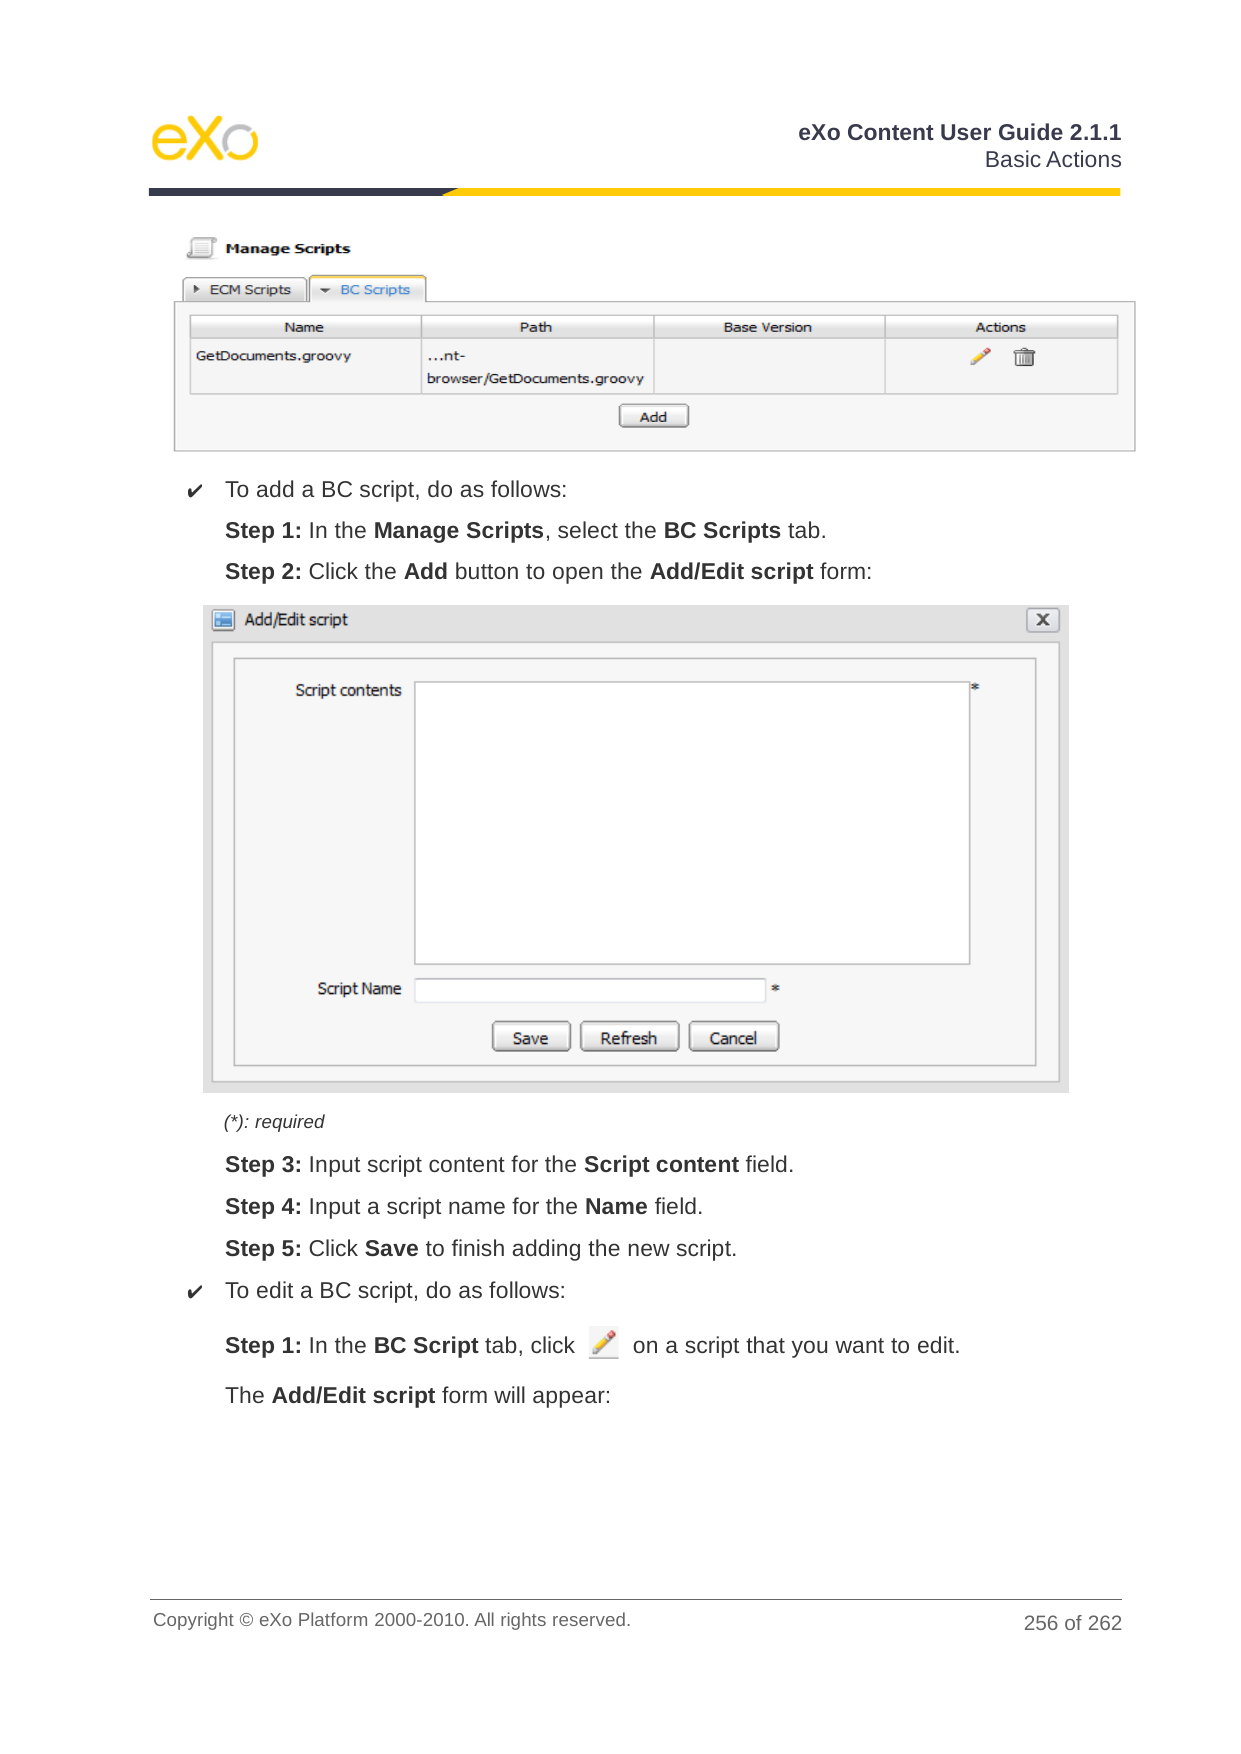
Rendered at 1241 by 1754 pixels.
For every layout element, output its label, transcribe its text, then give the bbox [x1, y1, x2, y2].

picture [148, 188, 1121, 196]
list Step 3: Input script content for the Script content field. [187, 1150, 1122, 1177]
picture [203, 605, 1069, 1093]
text (*): required [223, 1093, 1122, 1132]
picture [152, 115, 259, 161]
picture [588, 1326, 619, 1359]
list Step 2: Click the Add button to open the Add/Edit script form: [187, 557, 1122, 584]
list To edit a BC script, do as follows: [187, 1277, 1122, 1304]
list The Add/Edit script form will appear: [187, 1381, 1122, 1408]
list Step 1: In the Manage Scripts, select the BC Scripts tab. [187, 516, 1122, 543]
picture [164, 236, 1143, 455]
list Step 1: In the BC Script tab, click on a script that you want to edit. [187, 1319, 1122, 1366]
list Step 5: Click Save to finish adding the new script. [187, 1234, 1122, 1262]
list [187, 223, 1122, 236]
list To add a BC script, do as follows: [187, 455, 1122, 503]
list Step 4: Input a script name for the Name field. [187, 1192, 1122, 1219]
